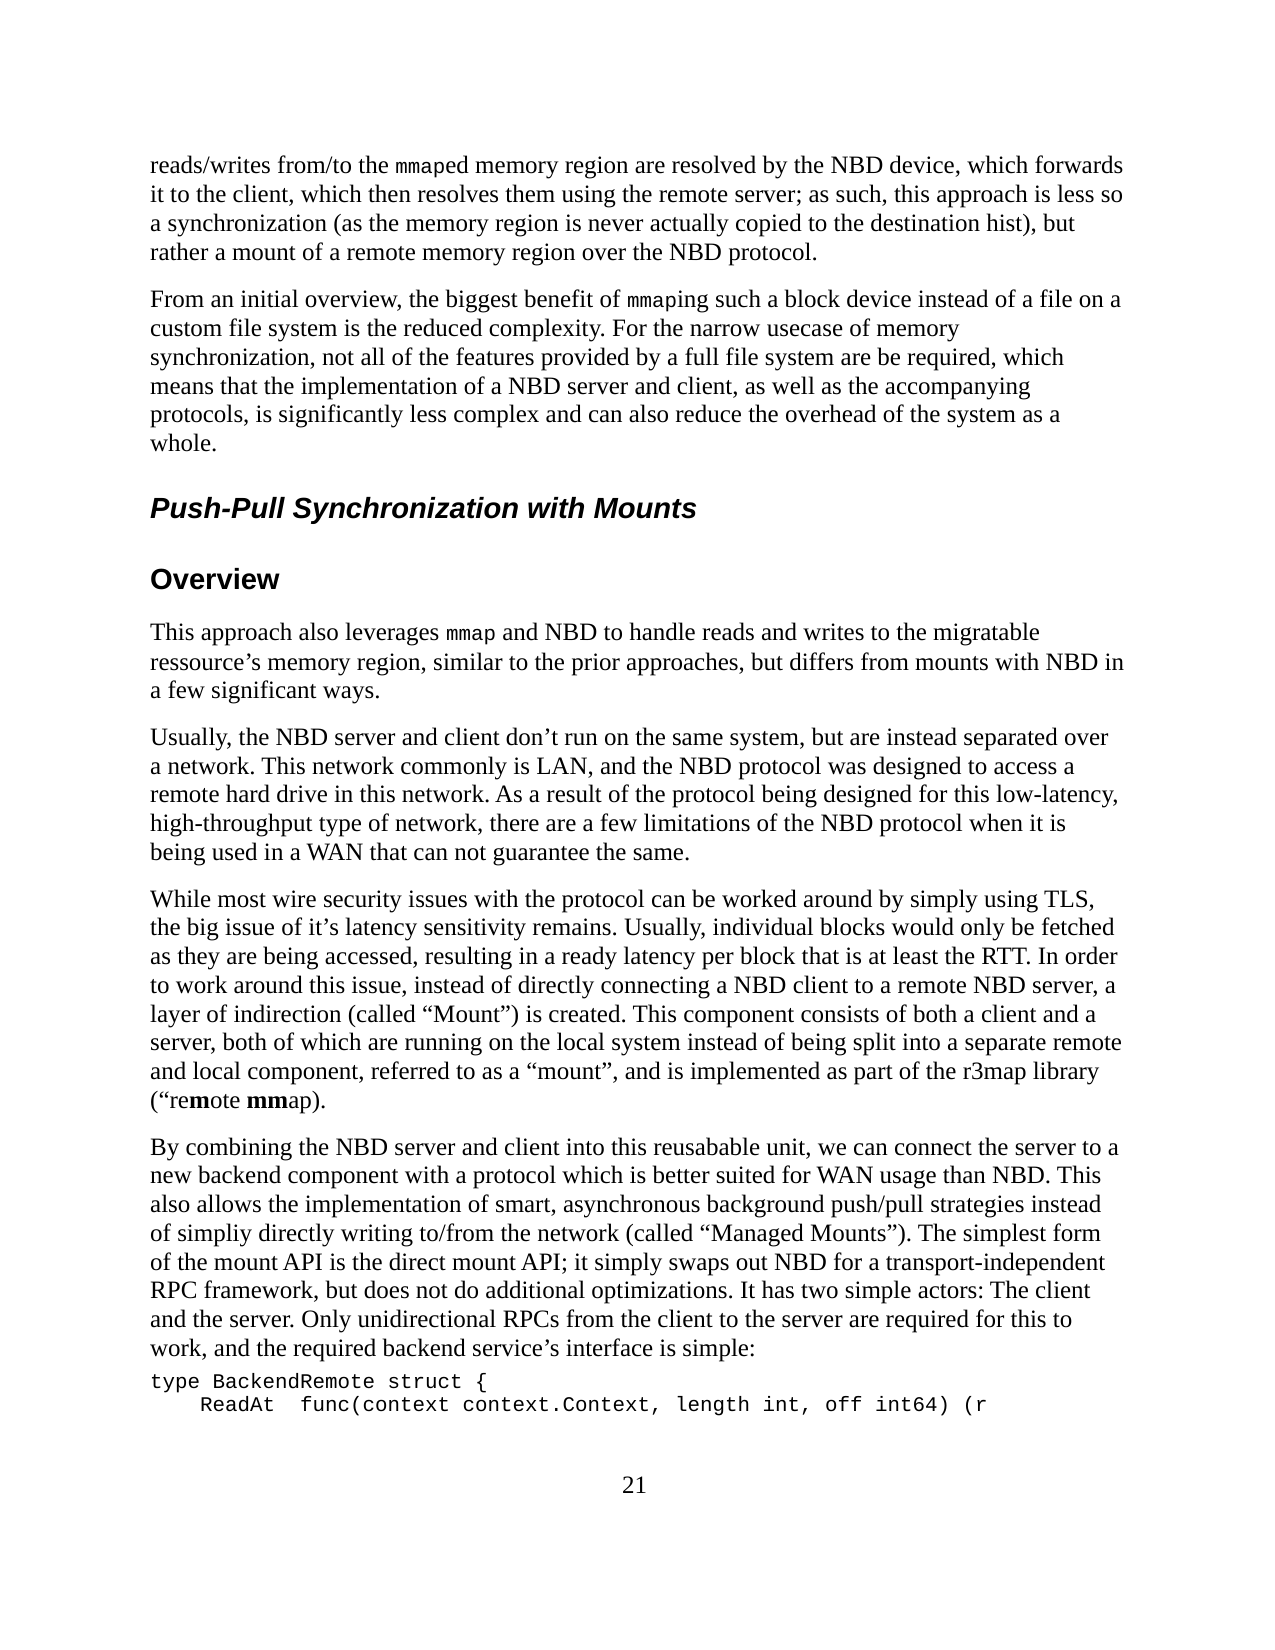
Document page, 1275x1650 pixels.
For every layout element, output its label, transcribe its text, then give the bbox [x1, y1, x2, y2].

text While most wire security issues with the protocol can be worked around by simply using TLS, the big issue of it’s latency sensitivity remains. Usually, individual blocks would only be fetched as they are being accessed, resulting in a ready latency per block that is at least the RTT. In order to work around this issue, instead of directly connecting a NBD client to a remote NBD server, a layer of indirection (called “Mount”) is created. This component consists of both a client and a server, both of which are running on the local system instead of being split into a separate remote and local component, referred to as a “mount”, and is implemented as part of the r3map library (“remote mmap). [150, 884, 1125, 1114]
text Usually, the NBD server and client don’t run on the same system, but are instead separated over a network. This network commonly is LAN, and the NBD protocol was designed to access a remote hard drive in this network. As a result of the protocol being designed for this low-latency, high-throughput type of network, there are a few limitations of the NBD protocol when it is being used in a WAN that can not guarantee the same. [150, 722, 1125, 866]
text By combining the NBD server and client into this reusabable unit, we can connect the server to a new backend component with a protocol which is better suited for WAN usage than NBD. This also allows the implementation of smart, asynchronous background push/pull strategies instead of simpliy directly writing to/from the network (called “Managed Mounts”). The simplest form of the mount API is the direct mount API; it simply swaps out NBD for a transport-independent RPC framework, but does not do additional optimizations. It has two simple actors: The client and the server. Only unidirectional RPCs from the client to the server are required for this to work, and the required backend service’s interface is simple: [150, 1132, 1125, 1362]
text From an initial overview, the biggest benefit of mmaping such a block device instead of a file on a custom file system is the reduced complexity. For the narrow usecase of memory synchronization, not all of the features provided by a full file system are be required, which means that the implementation of a NBD server and client, as well as the accompanying protocols, is significantly less complex and can also reduce the overhead of the system as a whole. [150, 284, 1125, 457]
text type BackendRemote struct { [150, 1371, 1125, 1394]
text This approach also leverages mmap and NBD to handle reads and writes to the migratable ressource’s memory region, similar to the prior approaches, but differs from mounts with NBD in a few significant ways. [150, 617, 1125, 704]
text reads/writes from/to the mmaped memory region are resolved by the NBD device, which forwards it to the client, which then resolves them using the remote server; as such, this approach is less so a synchronization (as the memory region is never actually copied to the destination hist), but rather a mount of a remote memory region over the NBD protocol. [150, 150, 1125, 266]
subtitle Push-Pull Synchronization with Mounts [150, 491, 1125, 524]
text ReadAt func(context context.Context, length int, off int64) (r [150, 1394, 1125, 1418]
subtitle Overview [150, 562, 1125, 596]
